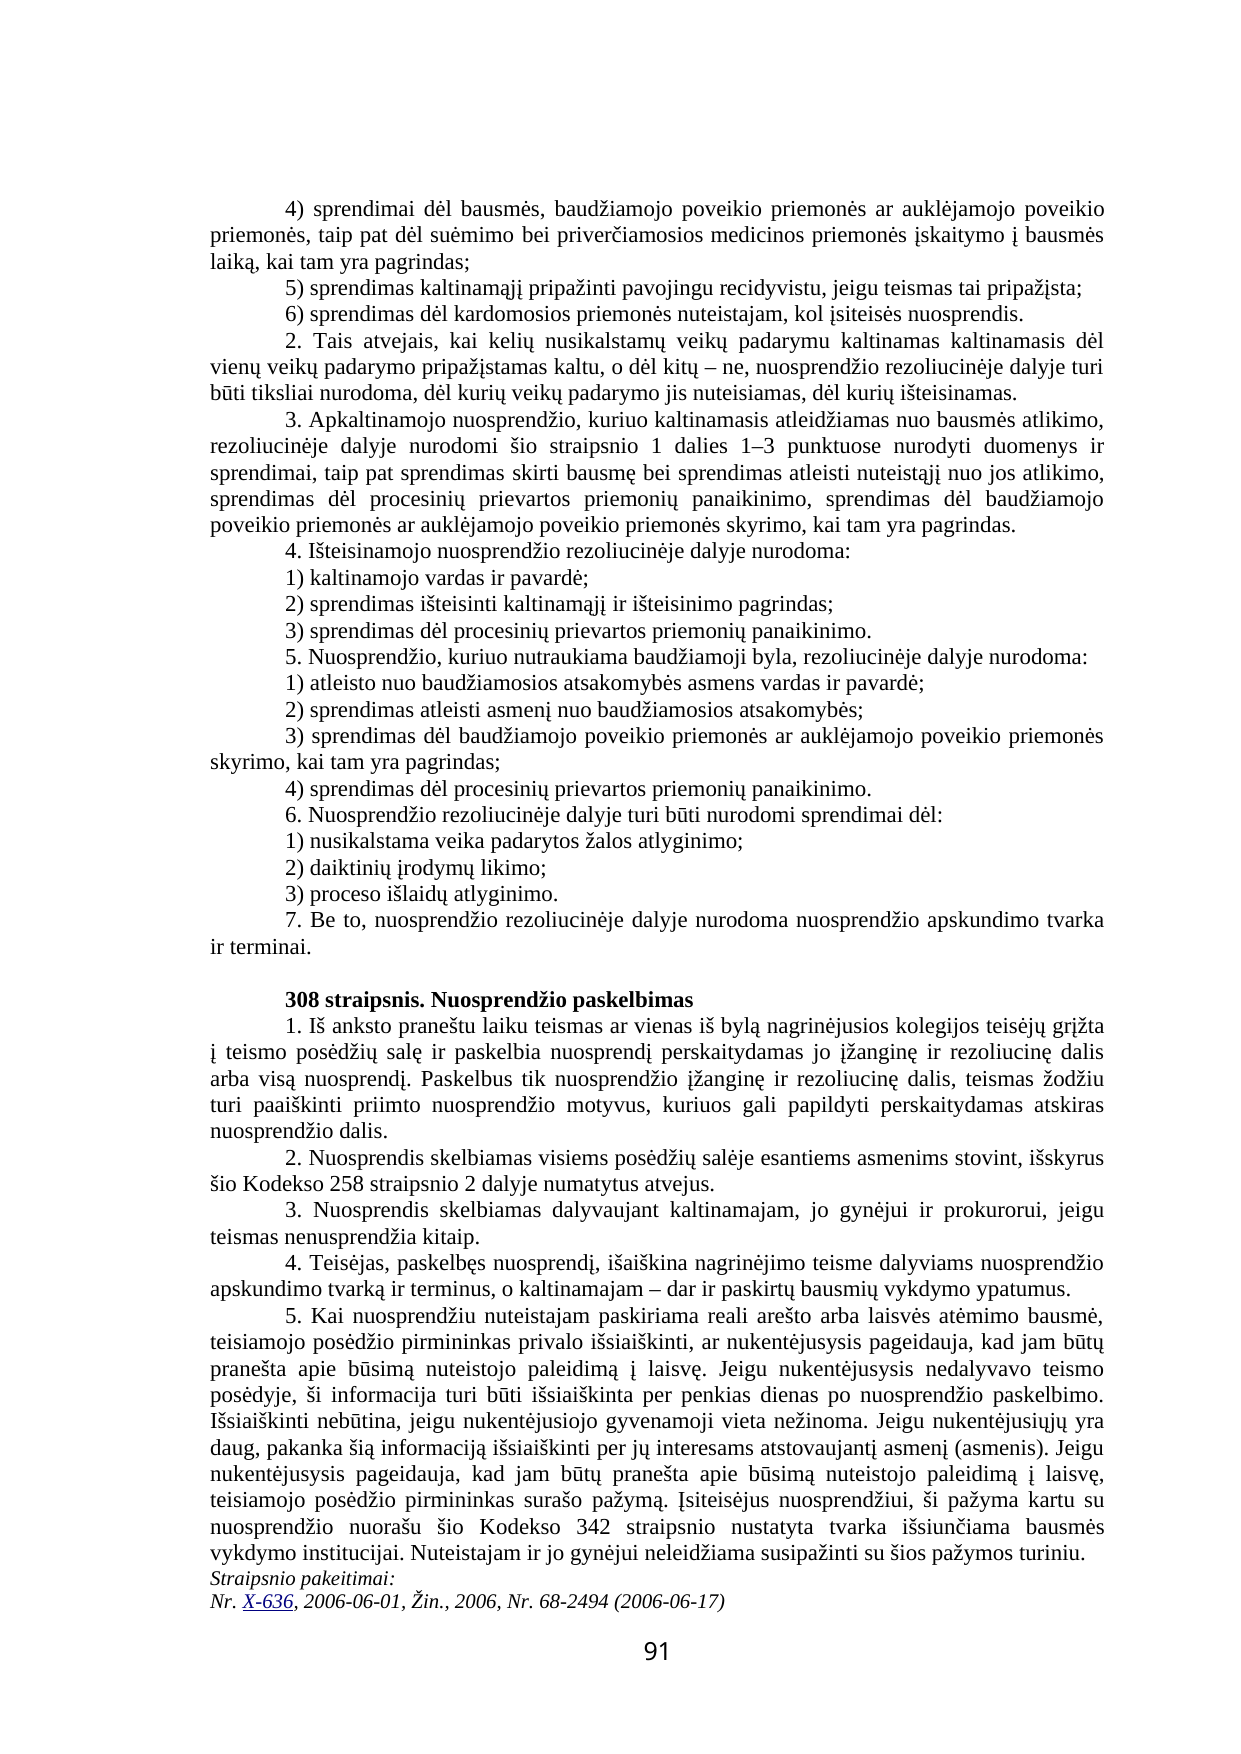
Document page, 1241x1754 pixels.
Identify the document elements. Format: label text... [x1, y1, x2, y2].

text 2. Tais atvejais, kai kelių nusikalstamų veikų padarymu kaltinamas kaltinamasis dėl vienų veikų padarymo pripažįstamas kaltu, o dėl kitų – ne, nuosprendžio rezoliucinėje dalyje turi būti tiksliai nurodoma, dėl kurių veikų padarymo jis nuteisiamas, dėl kurių išteisinamas. [210, 327, 1106, 406]
text 1. Iš anksto praneštu laiku teismas ar vienas iš bylą nagrinėjusios kolegijos teisėjų grįžta į teismo posėdžių salę ir paskelbia nuosprendį perskaitydamas jo įžanginę ir rezoliucinę dalis arba visą nuosprendį. Paskelbus tik nuosprendžio įžanginę ir rezoliucinę dalis, teismas žodžiu turi paaiškinti priimto nuosprendžio motyvus, kuriuos gali papildyti perskaitydamas atskiras nuosprendžio dalis. [210, 1012, 1106, 1144]
text 6) sprendimas dėl kardomosios priemonės nuteistajam, kol įsiteisės nuosprendis. [210, 300, 1106, 327]
text 4) sprendimai dėl bausmės, baudžiamojo poveikio priemonės ar auklėjamojo poveikio priemonės, taip pat dėl suėmimo bei priverčiamosios medicinos priemonės įskaitymo į bausmės laiką, kai tam yra pagrindas; [210, 195, 1106, 274]
text 1) atleisto nuo baudžiamosios atsakomybės asmens vardas ir pavardė; [210, 669, 1106, 696]
text 5. Kai nuosprendžiu nuteistajam paskiriama reali arešto arba laisvės atėmimo bausmė, teisiamojo posėdžio pirmininkas privalo išsiaiškinti, ar nukentėjusysis pageidauja, kad jam būtų pranešta apie būsimą nuteistojo paleidimą į laisvę. Jeigu nukentėjusysis nedalyvavo teismo posėdyje, ši informacija turi būti išsiaiškinta per penkias dienas po nuosprendžio paskelbimo. Išsiaiškinti nebūtina, jeigu nukentėjusiojo gyvenamoji vieta nežinoma. Jeigu nukentėjusiųjų yra daug, pakanka šią informaciją išsiaiškinti per jų interesams atstovaujantį asmenį (asmenis). Jeigu nukentėjusysis pageidauja, kad jam būtų pranešta apie būsimą nuteistojo paleidimą į laisvę, teisiamojo posėdžio pirmininkas surašo pažymą. Įsiteisėjus nuosprendžiui, ši pažyma kartu su nuosprendžio nuorašu šio Kodekso 342 straipsnio nustatyta tvarka išsiunčiama bausmės vykdymo institucijai. Nuteistajam ir jo gynėjui neleidžiama susipažinti su šios pažymos turiniu. [210, 1302, 1106, 1565]
text 2) daiktinių įrodymų likimo; [210, 854, 1106, 880]
text 5) sprendimas kaltinamąjį pripažinti pavojingu recidyvistu, jeigu teismas tai pripažįsta; [210, 274, 1106, 300]
text 3. Apkaltinamojo nuosprendžio, kuriuo kaltinamasis atleidžiamas nuo bausmės atlikimo, rezoliucinėje dalyje nurodomi šio straipsnio 1 dalies 1–3 punktuose nurodyti duomenys ir sprendimai, taip pat sprendimas skirti bausmę bei sprendimas atleisti nuteistąjį nuo jos atlikimo, sprendimas dėl procesinių prievartos priemonių panaikinimo, sprendimas dėl baudžiamojo poveikio priemonės ar auklėjamojo poveikio priemonės skyrimo, kai tam yra pagrindas. [210, 406, 1106, 538]
text 6. Nuosprendžio rezoliucinėje dalyje turi būti nurodomi sprendimai dėl: [210, 801, 1106, 827]
text Straipsnio pakeitimai: [210, 1565, 1106, 1589]
text 2. Nuosprendis skelbiamas visiems posėdžių salėje esantiems asmenims stovint, išskyrus šio Kodekso 258 straipsnio 2 dalyje numatytus atvejus. [210, 1144, 1106, 1196]
text 5. Nuosprendžio, kuriuo nutraukiama baudžiamoji byla, rezoliucinėje dalyje nurodoma: [210, 643, 1106, 669]
text Nr. X-636, 2006-06-01, Žin., 2006, Nr. 68-2494 (2006-06-17) [210, 1589, 1106, 1613]
text 3) proceso išlaidų atlyginimo. [210, 880, 1106, 907]
text 1) kaltinamojo vardas ir pavardė; [210, 564, 1106, 590]
text 4) sprendimas dėl procesinių prievartos priemonių panaikinimo. [210, 775, 1106, 801]
text 2) sprendimas atleisti asmenį nuo baudžiamosios atsakomybės; [210, 696, 1106, 722]
text 4. Išteisinamojo nuosprendžio rezoliucinėje dalyje nurodoma: [210, 538, 1106, 564]
text 3) sprendimas dėl procesinių prievartos priemonių panaikinimo. [210, 617, 1106, 643]
text 2) sprendimas išteisinti kaltinamąjį ir išteisinimo pagrindas; [210, 590, 1106, 617]
text 4. Teisėjas, paskelbęs nuosprendį, išaiškina nagrinėjimo teisme dalyviams nuosprendžio apskundimo tvarką ir terminus, o kaltinamajam – dar ir paskirtų bausmių vykdymo ypatumus. [210, 1249, 1106, 1302]
text 3. Nuosprendis skelbiamas dalyvaujant kaltinamajam, jo gynėjui ir prokurorui, jeigu teismas nenusprendžia kitaip. [210, 1196, 1106, 1249]
text 7. Be to, nuosprendžio rezoliucinėje dalyje nurodoma nuosprendžio apskundimo tvarka ir terminai. [210, 907, 1106, 959]
text 1) nusikalstama veika padarytos žalos atlyginimo; [210, 827, 1106, 854]
text 3) sprendimas dėl baudžiamojo poveikio priemonės ar auklėjamojo poveikio priemonės skyrimo, kai tam yra pagrindas; [210, 722, 1106, 775]
text 308 straipsnis. Nuosprendžio paskelbimas [210, 986, 1106, 1012]
